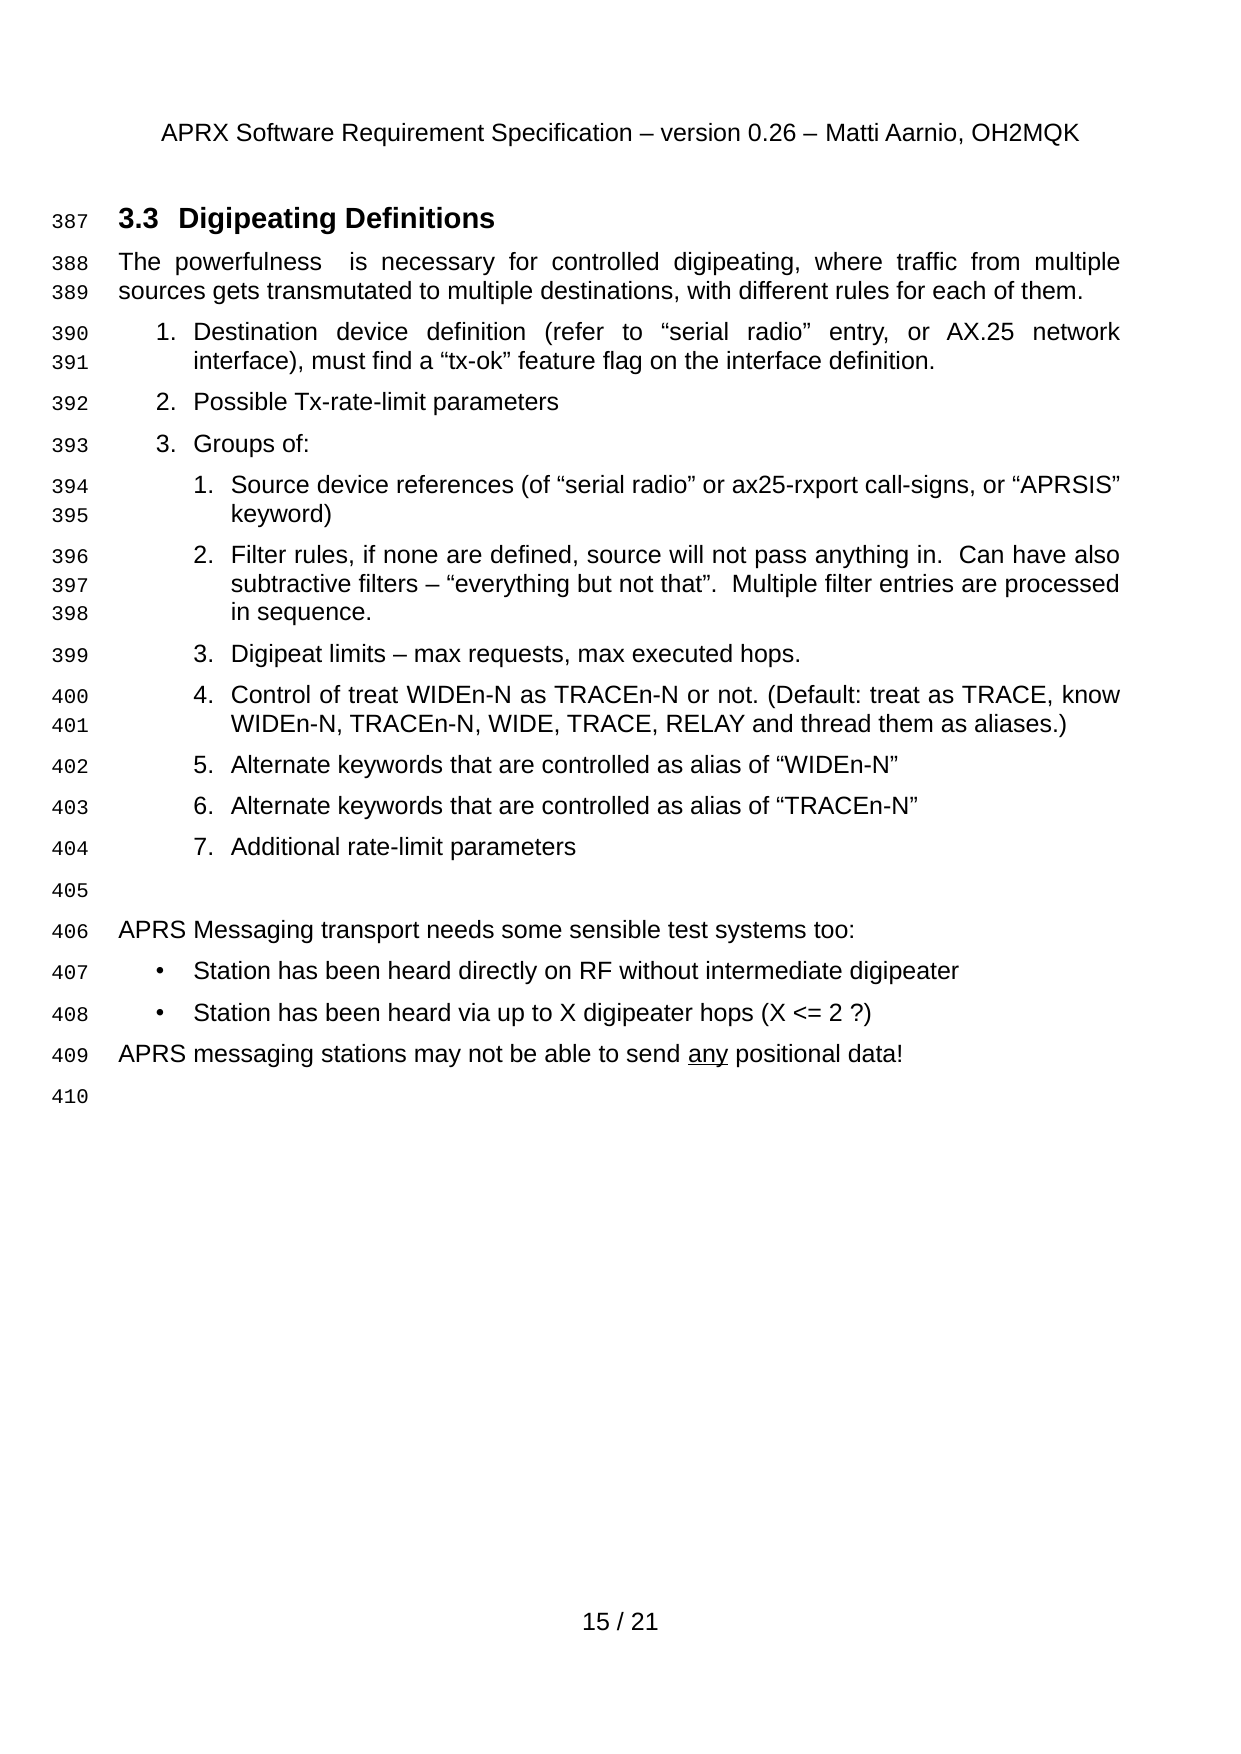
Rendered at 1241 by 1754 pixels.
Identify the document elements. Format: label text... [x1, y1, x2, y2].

list Possible Tx-rate-limit parameters [156, 387, 1122, 416]
list Digipeat limits – max requests, max executed hops. [193, 639, 1122, 667]
list Filter rules, if none are defined, source will not pass anything in. Can have also subtractive filters – “everything but not that”. Multiple filter entries are processed in sequence. [193, 540, 1122, 626]
list Control of treat WIDEn-N as TRACEn-N or not. (Default: treat as TRACE, know WIDEn-N, TRACEn-N, WIDE, TRACE, RELAY and thread them as aliases.) [193, 680, 1122, 737]
list Station has been heard via up to X digipeater hops (X <= 2 ?) [156, 997, 1122, 1026]
list Destination device definition (refer to “serial radio” entry, or AX.25 network interface), must find a “tx-ok” feature flag on the interface definition. [156, 317, 1122, 375]
list Groups of: [156, 429, 1122, 457]
subtitle Digipeating Definitions [118, 201, 1122, 235]
text APRS Messaging transport needs some sensible test systems too: [118, 915, 1122, 944]
list Station has been heard directly on RF without intermediate digipeater [156, 956, 1122, 985]
list Source device references (of “serial radio” or ax25-rxport call-signs, or “APRSIS” keyword) [193, 470, 1122, 527]
list Additional rate-limit parameters [193, 832, 1122, 861]
list Alternate keywords that are controlled as alias of “WIDEn-N” [193, 750, 1122, 779]
list Alternate keywords that are controlled as alias of “TRACEn-N” [193, 791, 1122, 820]
text The powerfulness is necessary for controlled digipeating, where traffic from multiple sources gets transmutated to multiple destinations, with different rules for each of them. [118, 247, 1122, 305]
text APRS messaging stations may not be able to send any positional data! [118, 1039, 1122, 1068]
